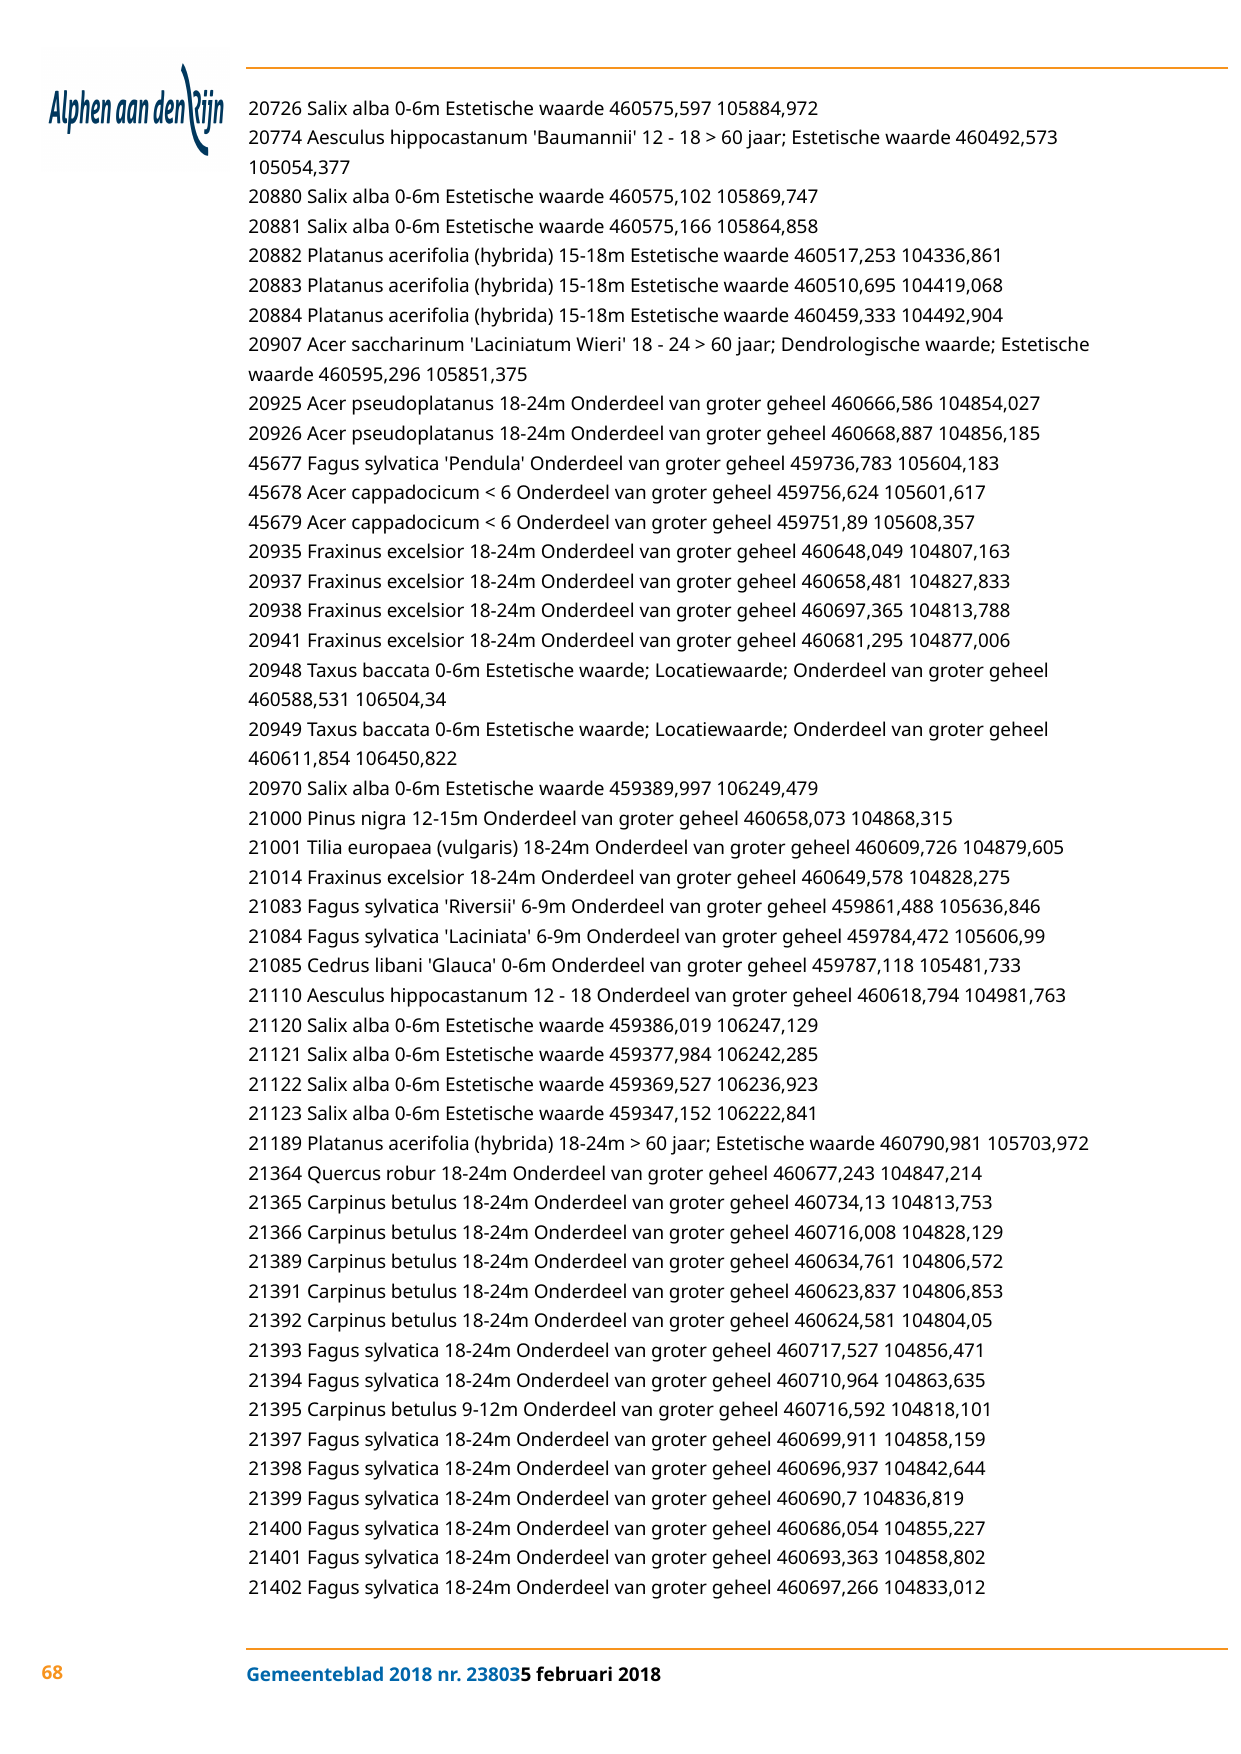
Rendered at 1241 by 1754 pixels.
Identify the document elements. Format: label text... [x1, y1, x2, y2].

text 21398 Fagus sylvatica 18-24m Onderdeel van groter geheel 460696,937 104842,644 [248, 1456, 1152, 1481]
text 21121 Salix alba 0-6m Estetische waarde 459377,984 106242,285 [248, 1041, 1152, 1067]
text 21000 Pinus nigra 12-15m Onderdeel van groter geheel 460658,073 104868,315 [248, 805, 1152, 831]
text 21189 Platanus acerifolia (hybrida) 18-24m > 60 jaar; Estetische waarde 460790,981 105703,972 [248, 1130, 1152, 1156]
text 45678 Acer cappadocicum < 6 Onderdeel van groter geheel 459756,624 105601,617 [248, 479, 1152, 505]
text 21389 Carpinus betulus 18-24m Onderdeel van groter geheel 460634,761 104806,572 [248, 1248, 1152, 1274]
text 21399 Fagus sylvatica 18-24m Onderdeel van groter geheel 460690,7 104836,819 [248, 1485, 1152, 1511]
text 21364 Quercus robur 18-24m Onderdeel van groter geheel 460677,243 104847,214 [248, 1160, 1152, 1186]
text 21397 Fagus sylvatica 18-24m Onderdeel van groter geheel 460699,911 104858,159 [248, 1426, 1152, 1452]
text 20880 Salix alba 0-6m Estetische waarde 460575,102 105869,747 [248, 183, 1152, 209]
text 21395 Carpinus betulus 9-12m Onderdeel van groter geheel 460716,592 104818,101 [248, 1396, 1152, 1422]
text 21014 Fraxinus excelsior 18-24m Onderdeel van groter geheel 460649,578 104828,275 [248, 864, 1152, 890]
text 20926 Acer pseudoplatanus 18-24m Onderdeel van groter geheel 460668,887 104856,185 [248, 420, 1152, 446]
text 45679 Acer cappadocicum < 6 Onderdeel van groter geheel 459751,89 105608,357 [248, 509, 1152, 535]
text 20938 Fraxinus excelsior 18-24m Onderdeel van groter geheel 460697,365 104813,788 [248, 598, 1152, 623]
text 21085 Cedrus libani 'Glauca' 0-6m Onderdeel van groter geheel 459787,118 105481,733 [248, 953, 1152, 978]
text 20884 Platanus acerifolia (hybrida) 15-18m Estetische waarde 460459,333 104492,904 [248, 302, 1152, 328]
text 20882 Platanus acerifolia (hybrida) 15-18m Estetische waarde 460517,253 104336,861 [248, 243, 1152, 268]
text 20948 Taxus baccata 0-6m Estetische waarde; Locatiewaarde; Onderdeel van groter geheel 460588,531 106504,34 [248, 657, 1152, 712]
text 20881 Salix alba 0-6m Estetische waarde 460575,166 105864,858 [248, 213, 1152, 239]
text 21110 Aesculus hippocastanum 12 - 18 Onderdeel van groter geheel 460618,794 104981,763 [248, 982, 1152, 1008]
text 21402 Fagus sylvatica 18-24m Onderdeel van groter geheel 460697,266 104833,012 [248, 1574, 1152, 1600]
text 21392 Carpinus betulus 18-24m Onderdeel van groter geheel 460624,581 104804,05 [248, 1308, 1152, 1333]
text 21083 Fagus sylvatica 'Riversii' 6-9m Onderdeel van groter geheel 459861,488 105636,846 [248, 893, 1152, 919]
text 21401 Fagus sylvatica 18-24m Onderdeel van groter geheel 460693,363 104858,802 [248, 1544, 1152, 1570]
text 21394 Fagus sylvatica 18-24m Onderdeel van groter geheel 460710,964 104863,635 [248, 1367, 1152, 1393]
text 20883 Platanus acerifolia (hybrida) 15-18m Estetische waarde 460510,695 104419,068 [248, 272, 1152, 298]
text 20970 Salix alba 0-6m Estetische waarde 459389,997 106249,479 [248, 775, 1152, 801]
text 21400 Fagus sylvatica 18-24m Onderdeel van groter geheel 460686,054 104855,227 [248, 1515, 1152, 1541]
text 20774 Aesculus hippocastanum 'Baumannii' 12 - 18 > 60 jaar; Estetische waarde 460492,573 105054,377 [248, 124, 1152, 180]
text 45677 Fagus sylvatica 'Pendula' Onderdeel van groter geheel 459736,783 105604,183 [248, 450, 1152, 476]
text 21365 Carpinus betulus 18-24m Onderdeel van groter geheel 460734,13 104813,753 [248, 1189, 1152, 1215]
picture [41, 47, 231, 172]
text 21393 Fagus sylvatica 18-24m Onderdeel van groter geheel 460717,527 104856,471 [248, 1337, 1152, 1363]
text 21122 Salix alba 0-6m Estetische waarde 459369,527 106236,923 [248, 1071, 1152, 1097]
text 20726 Salix alba 0-6m Estetische waarde 460575,597 105884,972 [248, 95, 1152, 121]
text 20907 Acer saccharinum 'Laciniatum Wieri' 18 - 24 > 60 jaar; Dendrologische waarde; Estetische waarde 460595,296 105851,375 [248, 331, 1152, 387]
text 21366 Carpinus betulus 18-24m Onderdeel van groter geheel 460716,008 104828,129 [248, 1219, 1152, 1245]
text 21391 Carpinus betulus 18-24m Onderdeel van groter geheel 460623,837 104806,853 [248, 1278, 1152, 1304]
text 20937 Fraxinus excelsior 18-24m Onderdeel van groter geheel 460658,481 104827,833 [248, 568, 1152, 594]
text 21084 Fagus sylvatica 'Laciniata' 6-9m Onderdeel van groter geheel 459784,472 105606,99 [248, 923, 1152, 949]
text 20925 Acer pseudoplatanus 18-24m Onderdeel van groter geheel 460666,586 104854,027 [248, 391, 1152, 416]
text 21120 Salix alba 0-6m Estetische waarde 459386,019 106247,129 [248, 1012, 1152, 1038]
text 20935 Fraxinus excelsior 18-24m Onderdeel van groter geheel 460648,049 104807,163 [248, 538, 1152, 564]
text 21001 Tilia europaea (vulgaris) 18-24m Onderdeel van groter geheel 460609,726 104879,605 [248, 834, 1152, 860]
text 20941 Fraxinus excelsior 18-24m Onderdeel van groter geheel 460681,295 104877,006 [248, 627, 1152, 653]
text 21123 Salix alba 0-6m Estetische waarde 459347,152 106222,841 [248, 1101, 1152, 1126]
text 20949 Taxus baccata 0-6m Estetische waarde; Locatiewaarde; Onderdeel van groter geheel 460611,854 106450,822 [248, 716, 1152, 771]
